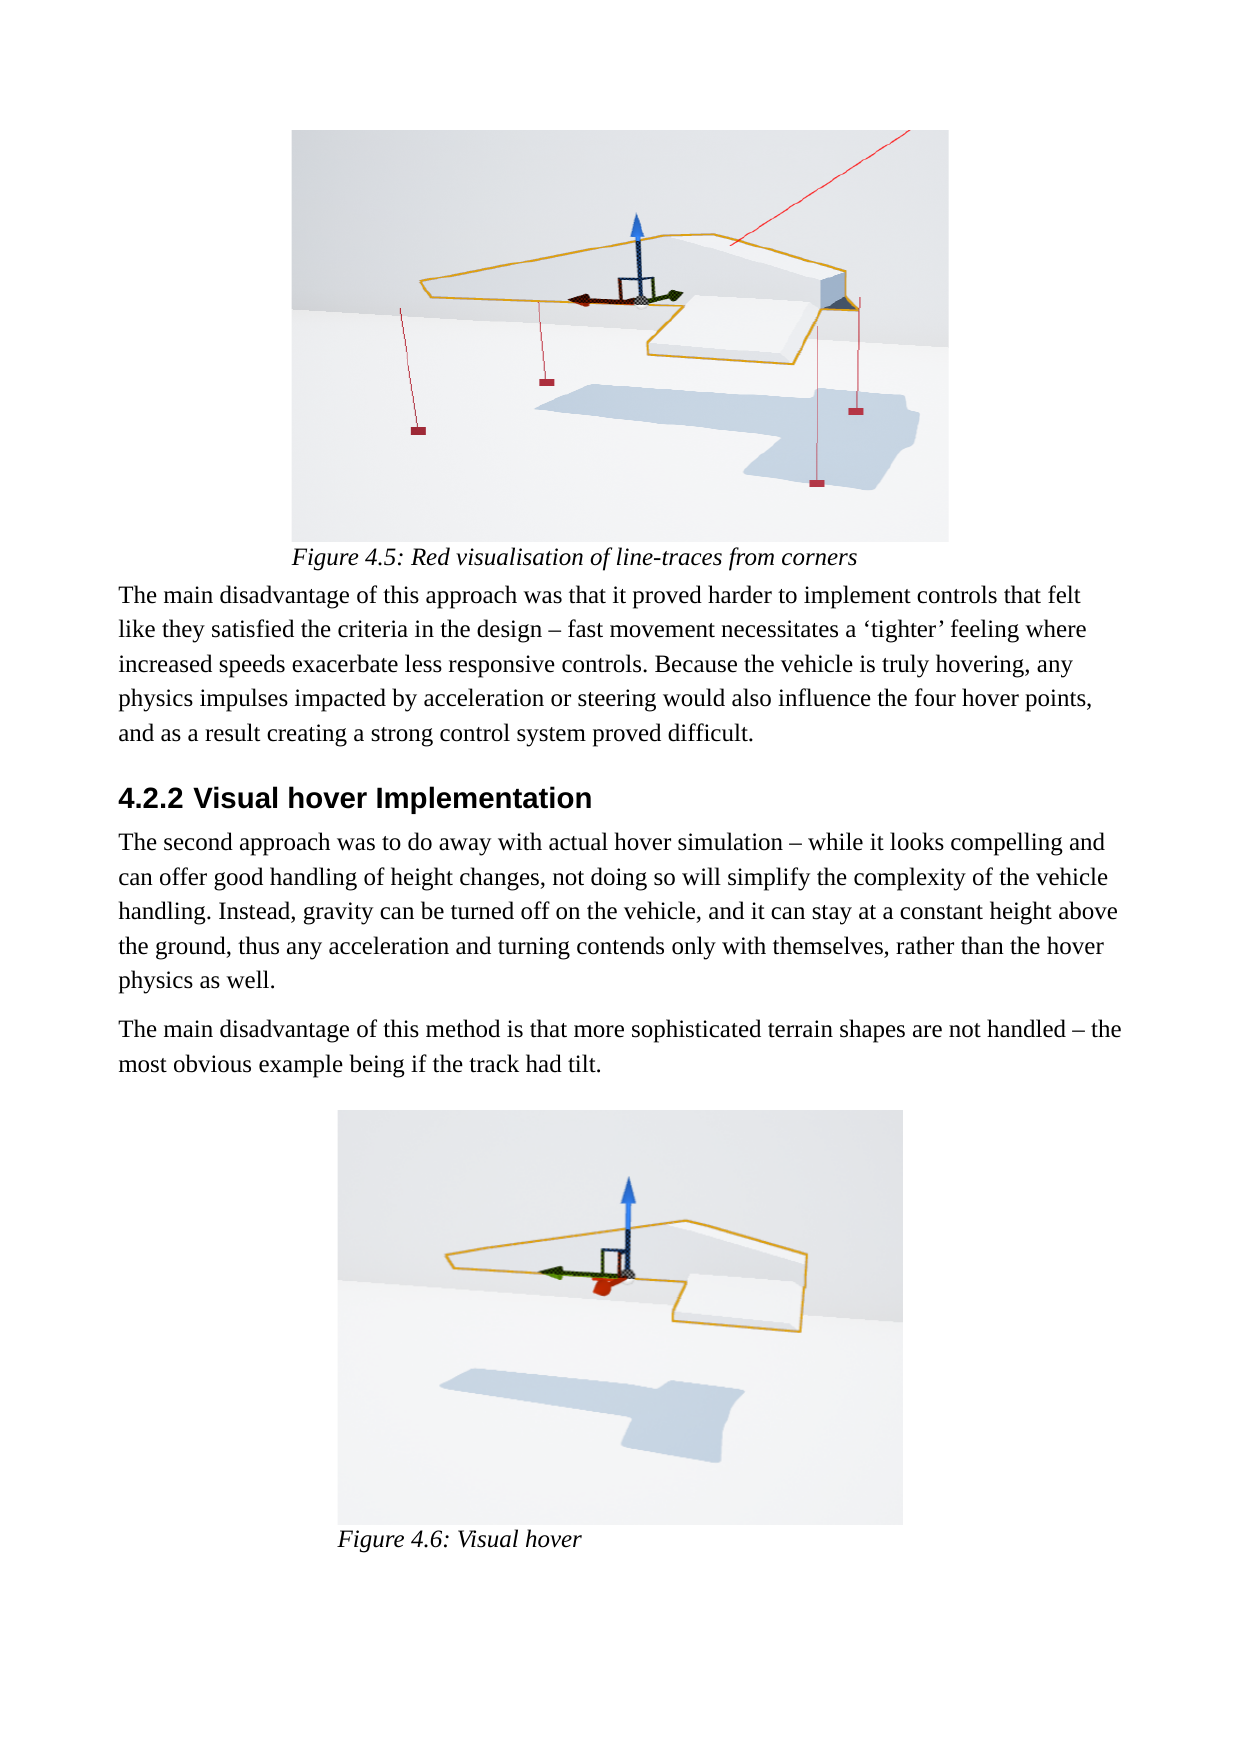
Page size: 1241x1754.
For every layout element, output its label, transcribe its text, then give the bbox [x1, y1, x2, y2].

text The second approach was to do away with actual hover simulation – while it looks compelling and can offer good handling of height changes, not doing so will simplify the complexity of the vehicle handling. Instead, gravity can be turned off on the vehicle, and it can stay at a constant height above the ground, thus any acceleration and turning contends only with themselves, rather than the hover physics as well. [118, 827, 1122, 994]
picture [291, 130, 949, 542]
subtitle Visual hover Implementation [118, 781, 1122, 815]
text The main disadvantage of this approach was that it proved harder to implement controls that felt like they satisfied the criteria in the design – fast movement necessitates a ‘tighter’ feeling where increased speeds exacerbate less responsive controls. Because the vehicle is truly hovering, any physics impulses impacted by acceleration or steering would also influence the four hover points, and as a result creating a strong control system proved difficult. [118, 118, 1122, 746]
text Figure 4.5: Red visualisation of line-traces from corners [292, 542, 949, 571]
text The main disadvantage of this method is that more sophisticated terrain shapes are not handled – the most obvious example being if the track had tilt. [118, 1014, 1122, 1078]
picture [337, 1110, 903, 1525]
text Figure 4.6: Visual hover [337, 1525, 903, 1553]
